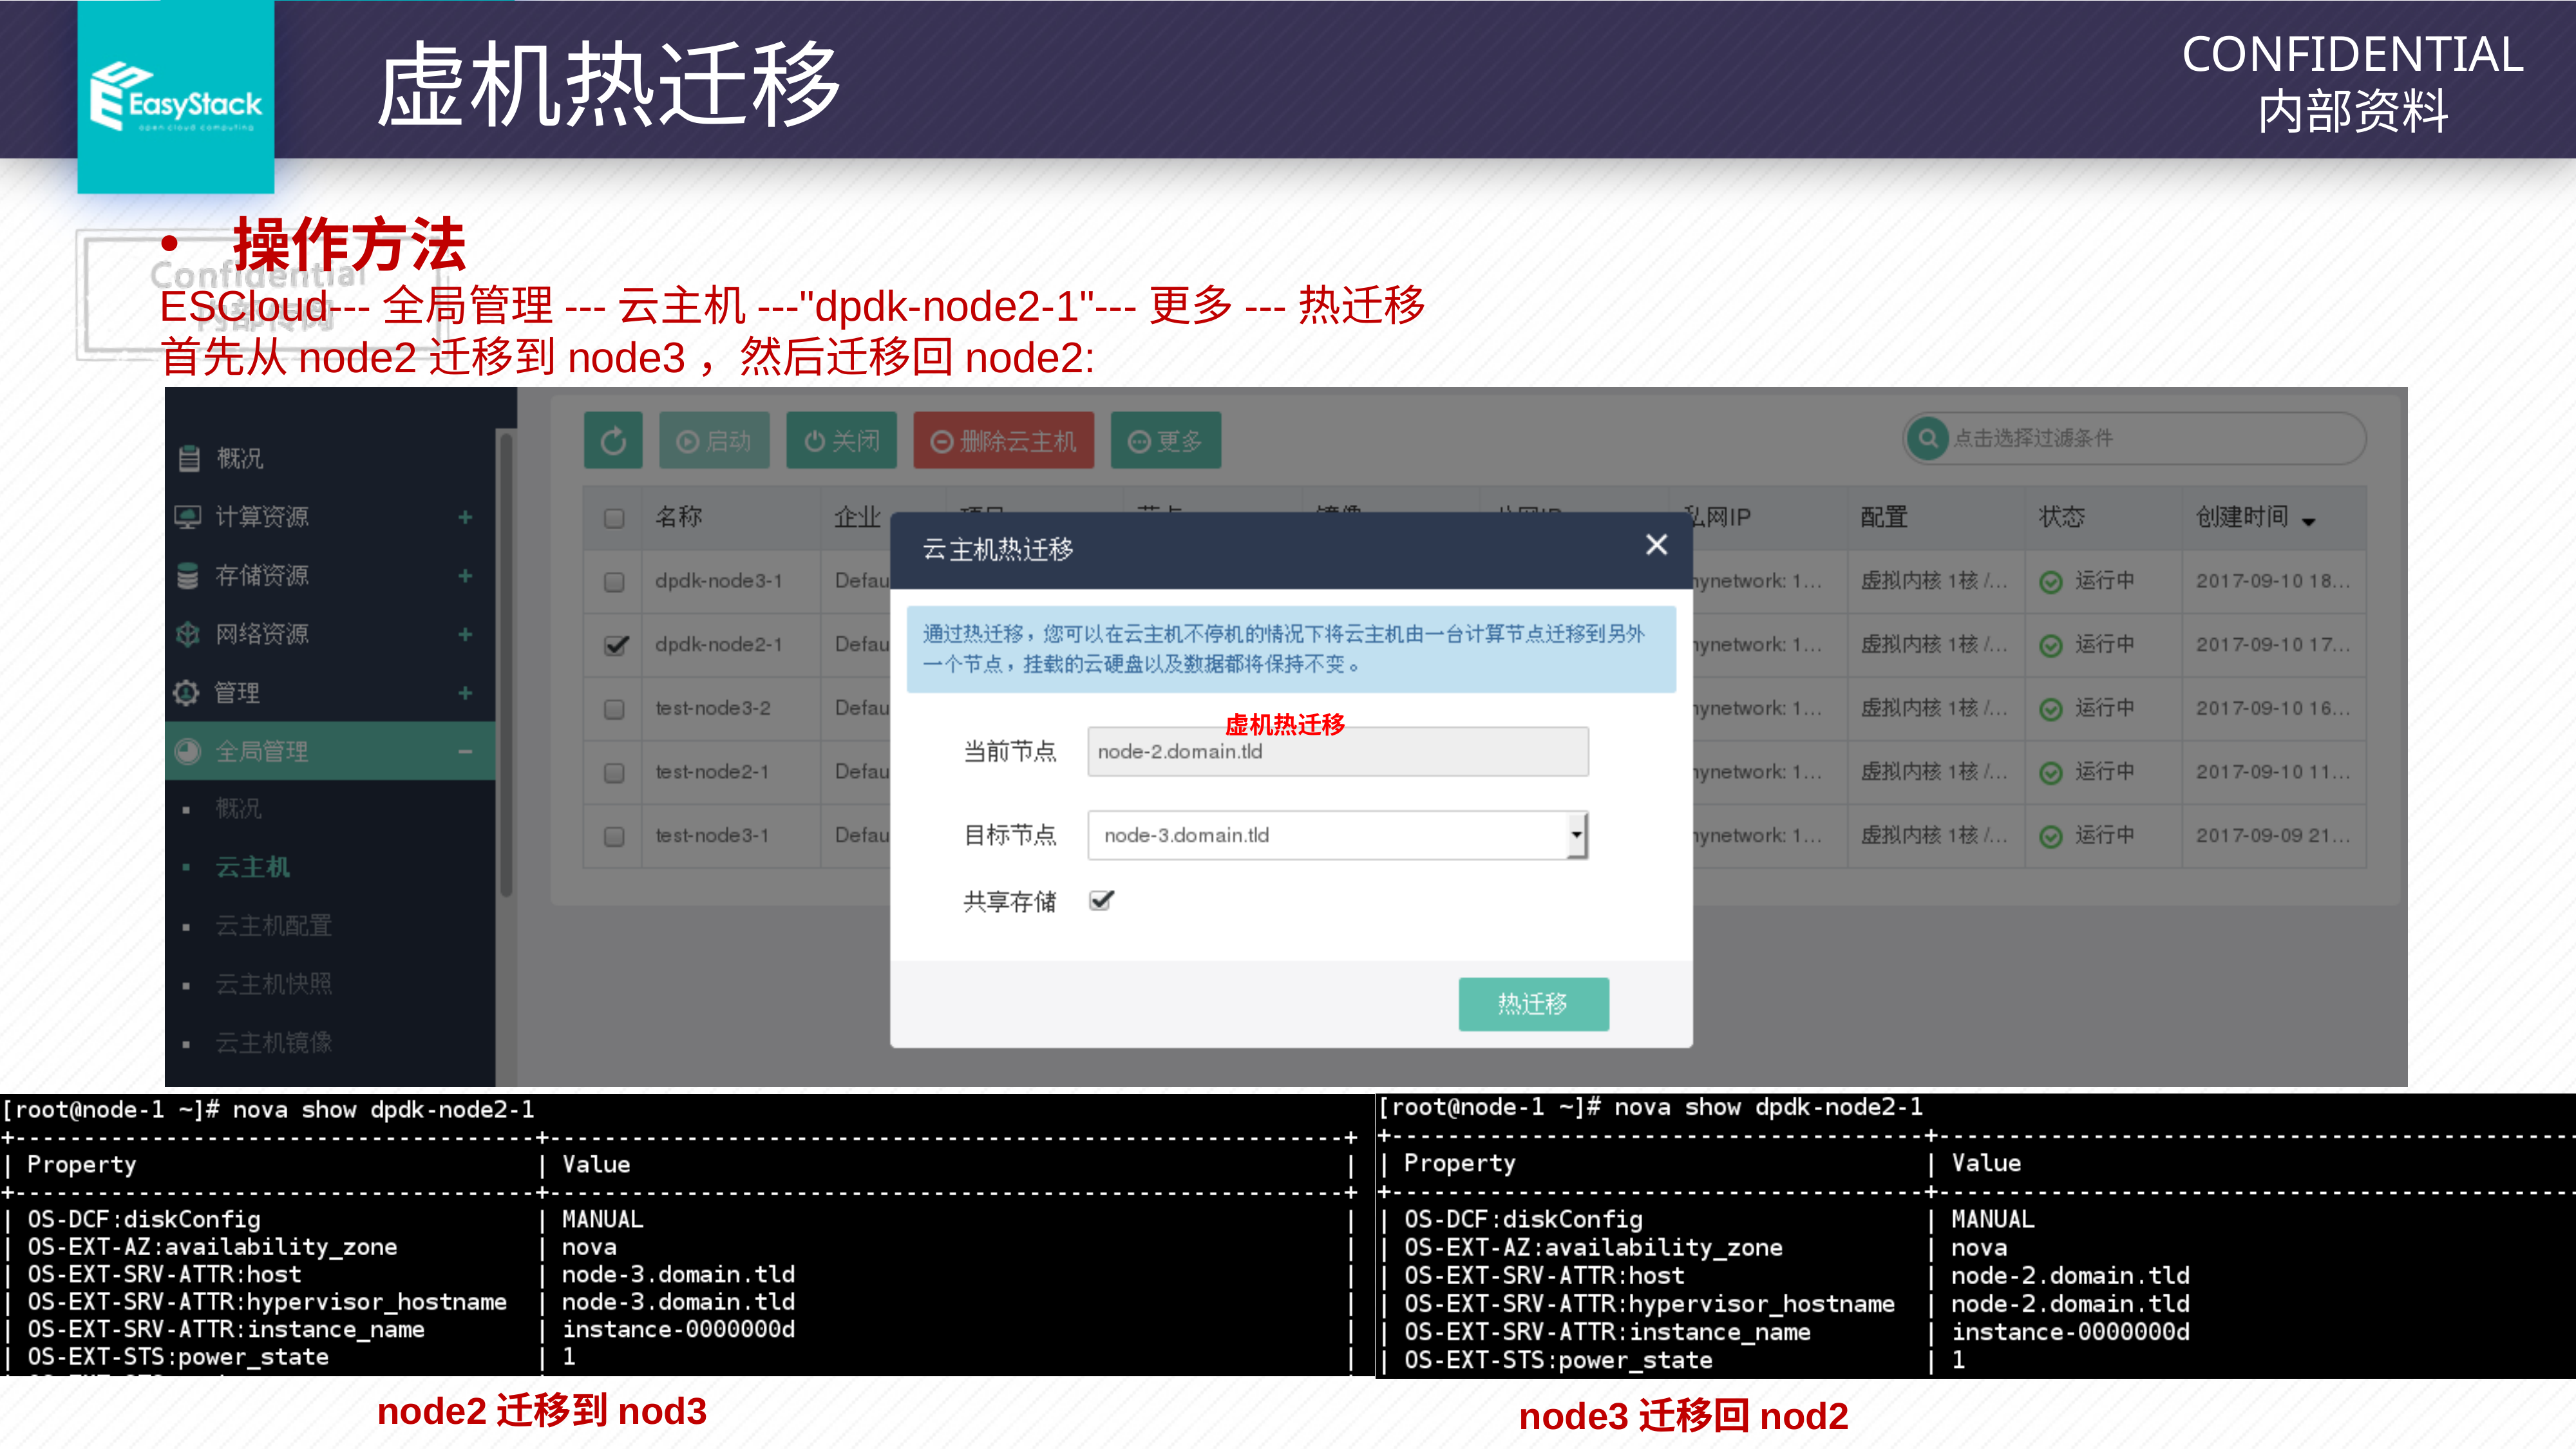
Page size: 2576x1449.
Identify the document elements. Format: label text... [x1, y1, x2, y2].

text_box 虚机热迁移 [369, 4, 2570, 159]
text_box 虚机热迁移 [1215, 705, 1361, 744]
picture [0, 0, 2576, 1449]
text_box node2迁移到nod3 [367, 1381, 1030, 1449]
text_box 操作方法 ESCloud---全局管理---云主机---"dpdk-node2-1"---更多---热迁移 首先从node2迁移到node3，然后迁移回node2: [159, 187, 2478, 401]
text_box node3迁移回nod2 [1509, 1387, 2172, 1449]
